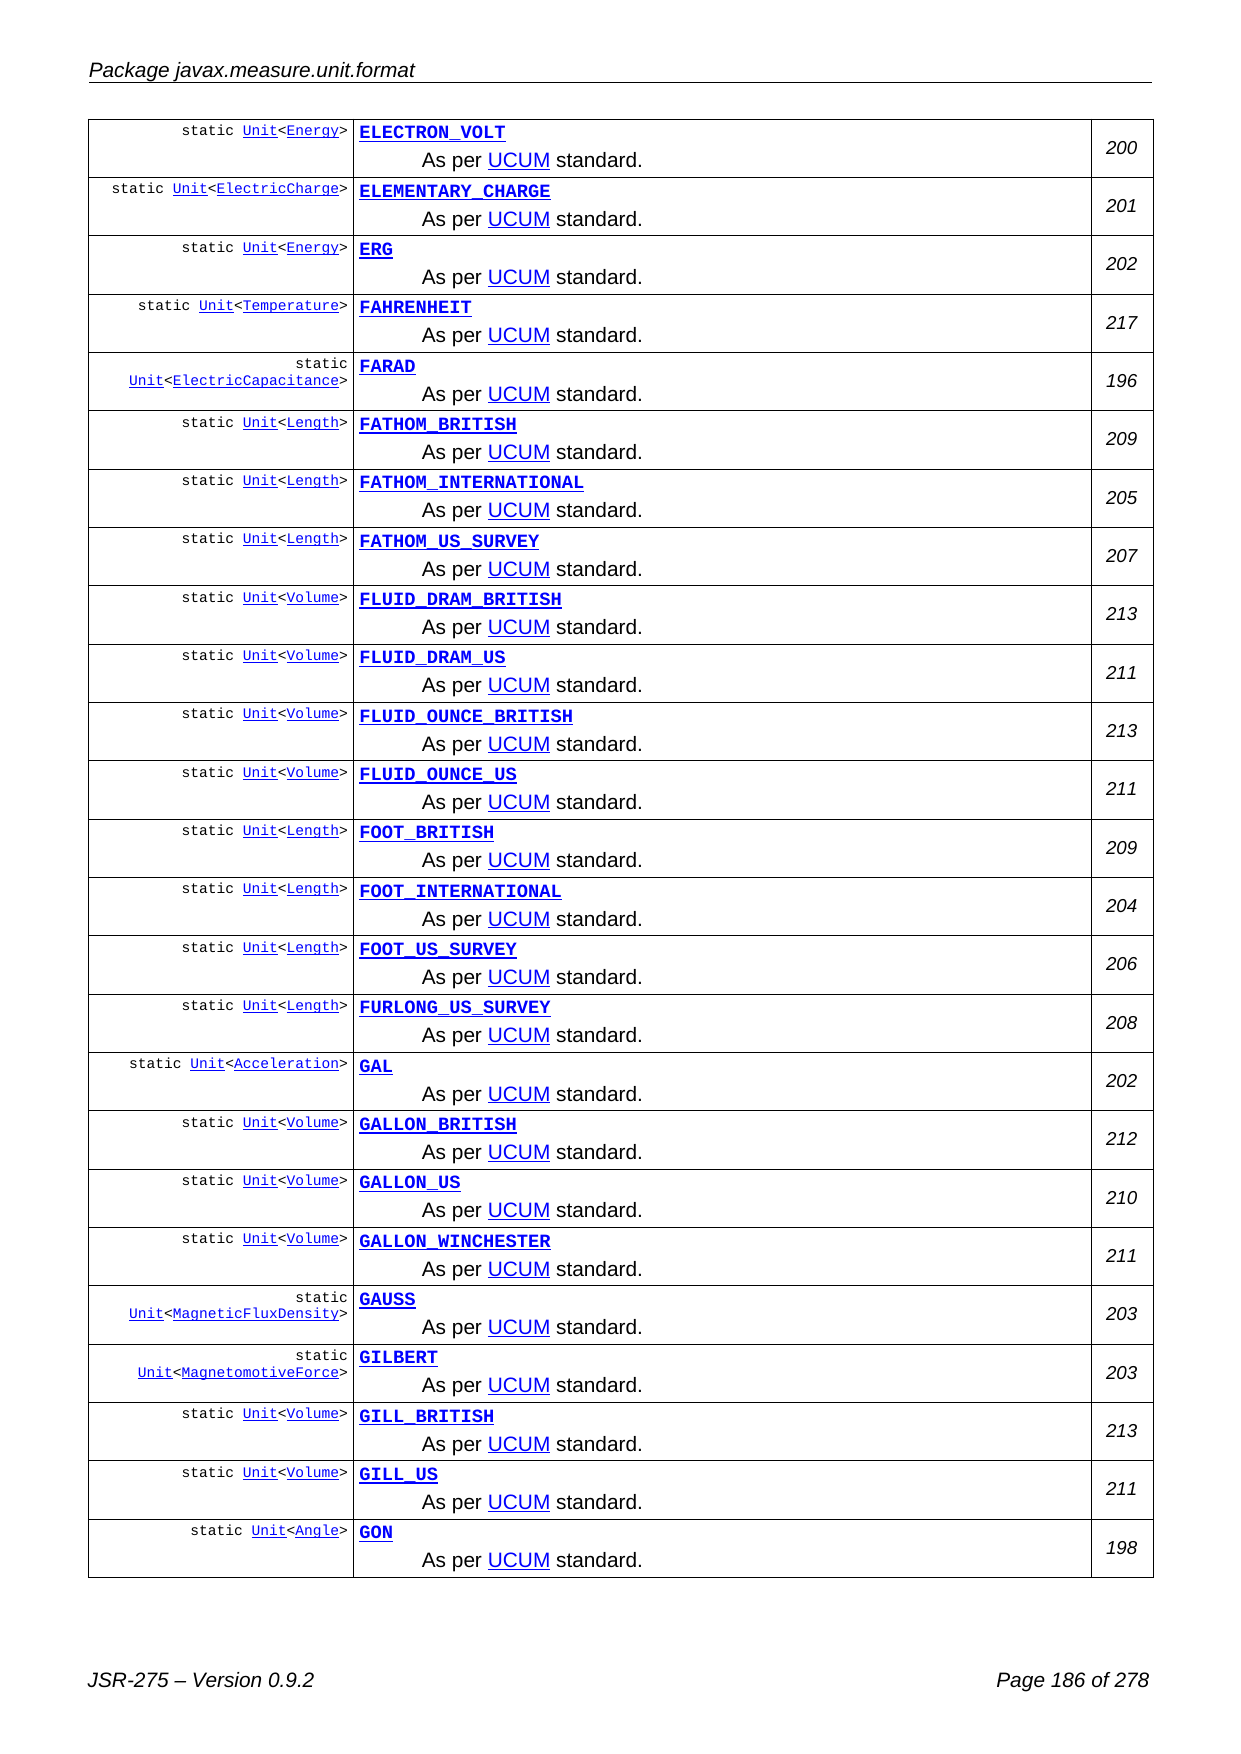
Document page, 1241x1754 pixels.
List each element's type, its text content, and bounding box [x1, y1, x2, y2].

table_cell 209 [1092, 645, 1153, 702]
table_cell GILBERT As per UCUM standard. [354, 1345, 1091, 1402]
table_cell static Unit<Temperature> [89, 295, 353, 352]
table_cell 203 [1092, 470, 1153, 527]
table_cell GAL As per UCUM standard. [354, 1053, 1091, 1110]
table_cell 207 [1092, 820, 1153, 877]
table_cell 209 [1092, 1461, 1153, 1518]
table_cell 198 [1092, 120, 1153, 177]
table_cell FLUID_DRAM_BRITISH As per UCUM standard. [354, 586, 1091, 643]
table_cell ELEMENTARY_CHARGE As per UCUM standard. [354, 178, 1091, 235]
table_cell 201 [1092, 1345, 1153, 1402]
table_cell 206 [1092, 528, 1153, 585]
table_cell FATHOM_US_SURVEY As per UCUM standard. [354, 528, 1091, 585]
table_cell ERG As per UCUM standard. [354, 236, 1091, 293]
table_cell GAUSS As per UCUM standard. [354, 1286, 1091, 1343]
table_cell static Unit<ElectricCharge> [89, 178, 353, 235]
table_cell static Unit<Acceleration> [89, 1053, 353, 1110]
table_cell FOOT_INTERNATIONAL As per UCUM standard. [354, 878, 1091, 935]
table_cell static Unit<Length> [89, 878, 353, 935]
table_cell FATHOM_BRITISH As per UCUM standard. [354, 411, 1091, 468]
table_cell static Unit<Volume> [89, 1461, 353, 1518]
table_cell static Unit<Volume> [89, 1111, 353, 1168]
table_cell 212 [1092, 703, 1153, 760]
table_cell 200 [1092, 1053, 1153, 1110]
table_cell FOOT_BRITISH As per UCUM standard. [354, 820, 1091, 877]
table_cell GILL_BRITISH As per UCUM standard. [354, 1403, 1091, 1460]
table_cell 212 [1092, 586, 1153, 643]
table_cell 196 [1092, 1520, 1153, 1577]
table_cell static Unit<Volume> [89, 761, 353, 818]
table_cell 211 [1092, 1111, 1153, 1168]
table_cell static Unit<Volume> [89, 1170, 353, 1227]
table_cell static Unit<Volume> [89, 586, 353, 643]
table_cell FURLONG_US_SURVEY As per UCUM standard. [354, 995, 1091, 1052]
table_cell GON As per UCUM standard. [354, 1520, 1091, 1577]
table_cell FATHOM_INTERNATIONAL As per UCUM standard. [354, 470, 1091, 527]
table_cell static Unit<Length> [89, 995, 353, 1052]
table_cell static Unit<Length> [89, 411, 353, 468]
table_cell static Unit<Length> [89, 820, 353, 877]
table_cell FAHRENHEIT As per UCUM standard. [354, 295, 1091, 352]
table_cell static Unit<MagnetomotiveForce> [89, 1345, 353, 1402]
table_cell 210 [1092, 1228, 1153, 1285]
table_cell FLUID_OUNCE_US As per UCUM standard. [354, 761, 1091, 818]
table_cell static Unit<Volume> [89, 1403, 353, 1460]
table_cell 203 [1092, 878, 1153, 935]
table_cell FARAD As per UCUM standard. [354, 353, 1091, 410]
table_cell 216 [1092, 295, 1153, 352]
table_cell static Unit<Energy> [89, 236, 353, 293]
table_cell FLUID_DRAM_US As per UCUM standard. [354, 645, 1091, 702]
table_cell static Unit<MagneticFluxDensity> [89, 1286, 353, 1343]
table_cell ELECTRON_VOLT As per UCUM standard. [354, 120, 1091, 177]
table_cell GALLON_BRITISH As per UCUM standard. [354, 1111, 1091, 1168]
table_cell 201 [1092, 236, 1153, 293]
table_cell 205 [1092, 936, 1153, 993]
table_cell static Unit<Length> [89, 470, 353, 527]
table_cell static Unit<Volume> [89, 703, 353, 760]
table_cell 199 [1092, 178, 1153, 235]
table_cell static Unit<Volume> [89, 645, 353, 702]
table_cell FLUID_OUNCE_BRITISH As per UCUM standard. [354, 703, 1091, 760]
table_cell static Unit<Volume> [89, 1228, 353, 1285]
table_cell 208 [1092, 411, 1153, 468]
table_cell static Unit<Length> [89, 528, 353, 585]
table_cell GILL_US As per UCUM standard. [354, 1461, 1091, 1518]
table_cell 201 [1092, 1286, 1153, 1343]
table_cell static Unit<ElectricCapacitance> [89, 353, 353, 410]
table_cell GALLON_US As per UCUM standard. [354, 1170, 1091, 1227]
table_cell FOOT_US_SURVEY As per UCUM standard. [354, 936, 1091, 993]
table_cell static Unit<Length> [89, 936, 353, 993]
table_cell 206 [1092, 995, 1153, 1052]
table_cell static Unit<Angle> [89, 1520, 353, 1577]
table_cell 209 [1092, 761, 1153, 818]
table_cell static Unit<Energy> [89, 120, 353, 177]
table_cell 212 [1092, 1403, 1153, 1460]
table_cell 209 [1092, 1170, 1153, 1227]
table_cell 194 [1092, 353, 1153, 410]
table_cell GALLON_WINCHESTER As per UCUM standard. [354, 1228, 1091, 1285]
